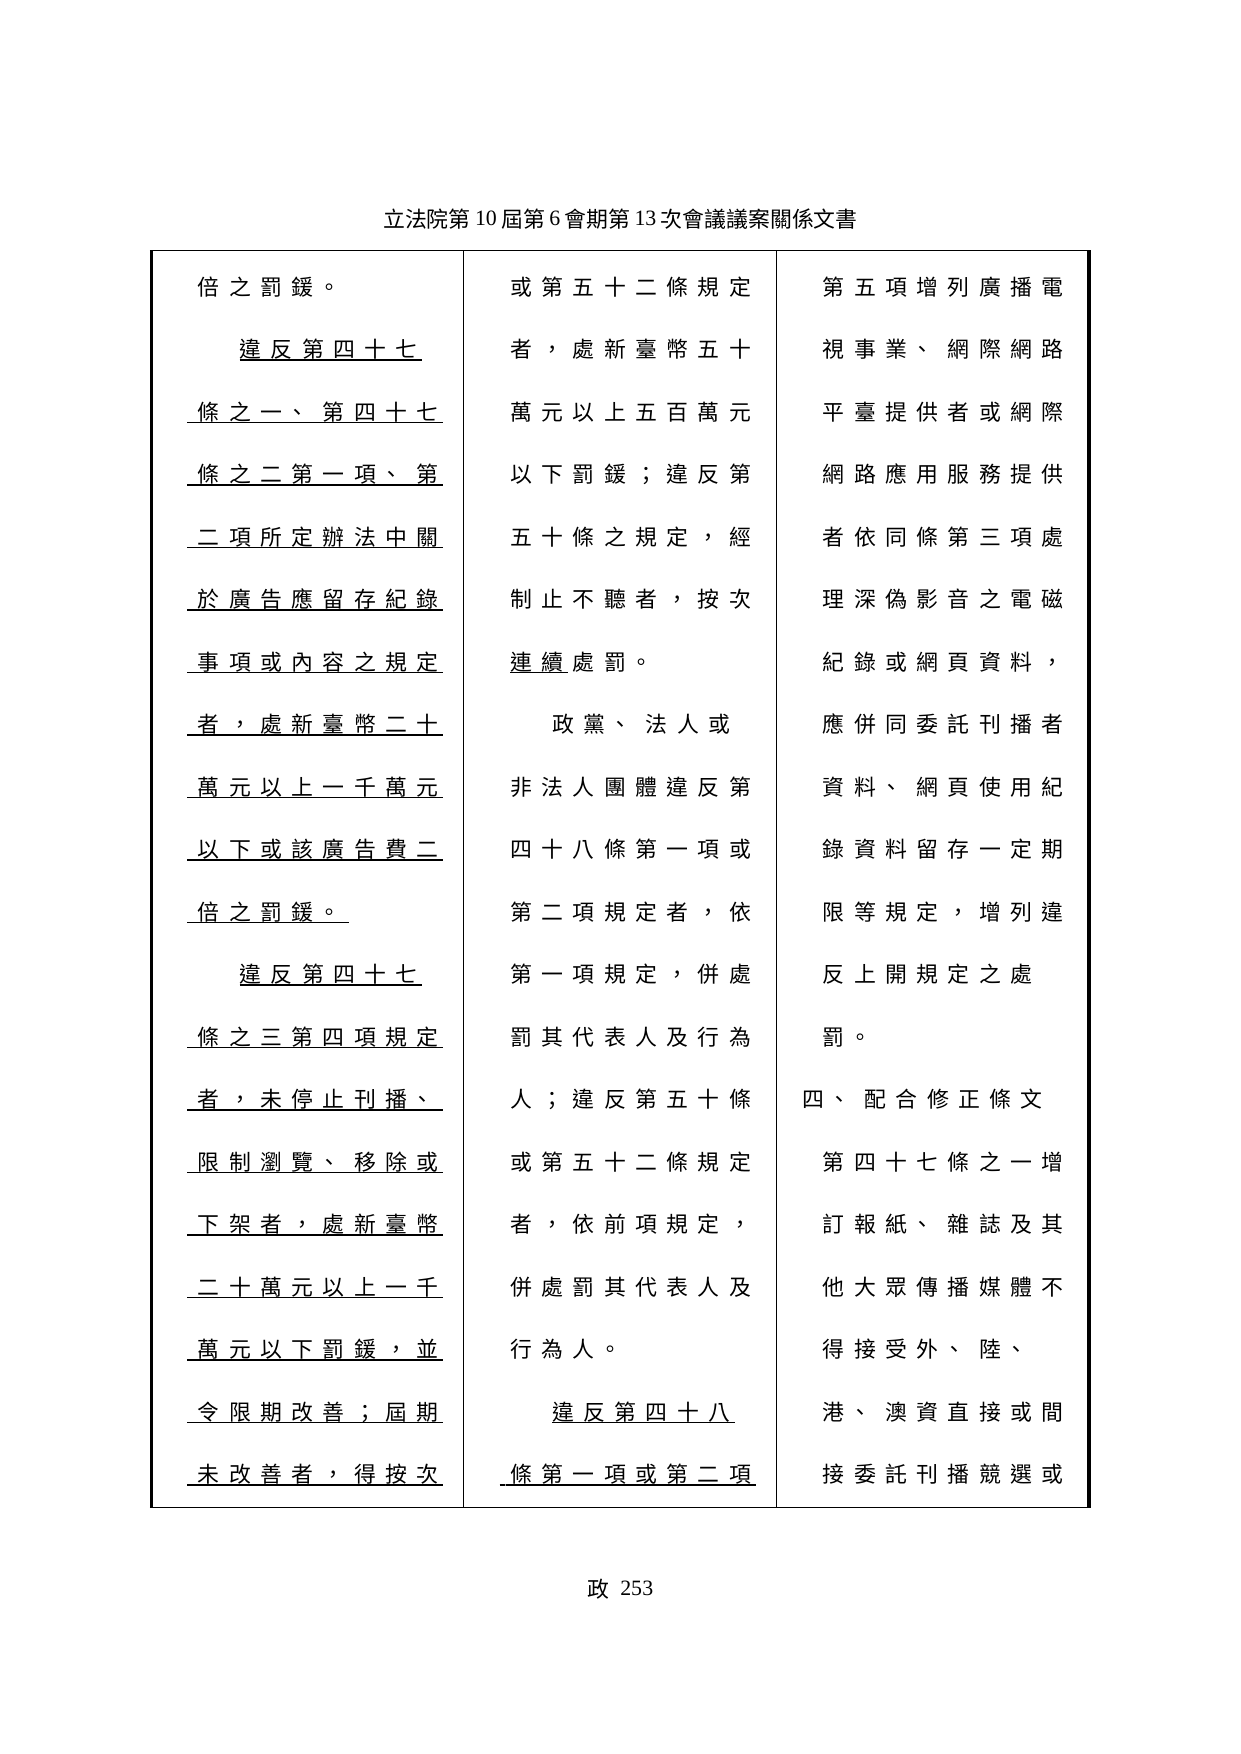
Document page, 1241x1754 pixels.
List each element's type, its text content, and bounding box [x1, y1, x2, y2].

table_cell 或第五十二條規定者，處新臺幣五十萬元以上五百萬元以下罰鍰；違反第五十條之規定，經制止不聽者，按次連續處罰。 政黨、法人或非法人團體違反第四十八條第一項或第二項規定者，依第一項規定，併處罰其代表人及行為人；違反第五十條或第五十二條規定者，依前項規定，併處罰其代表人及行為人。 違反第四十八條第一項或第二項 [464, 251, 776, 1507]
table_cell 倍之罰鍰。 違反第四十七條之一、第四十七條之二第一項、第二項所定辦法中關於廣告應留存紀錄事項或內容之規定者，處新臺幣二十萬元以上一千萬元以下或該廣告費二倍之罰鍰。 違反第四十七條之三第四項規定者，未停止刊播、限制瀏覽、移除或下架者，處新臺幣二十萬元以上一千萬元以下罰鍰，並令限期改善；屆期未改善者，得按次 [153, 251, 463, 1507]
table_cell 第五項增列廣播電視事業、網際網路平臺提供者或網際網路應用服務提供者依同條第三項處理深偽影音之電磁紀錄或網頁資料，應併同委託刊播者資料、網頁使用紀錄資料留存一定期限等規定，增列違反上開規定之處罰。 四、配合修正條文第四十七條之一增訂報紙、雜誌及其他大眾傳播媒體不得接受外、陸、港、澳資直接或間接委託刊播競選或 [777, 251, 1087, 1507]
